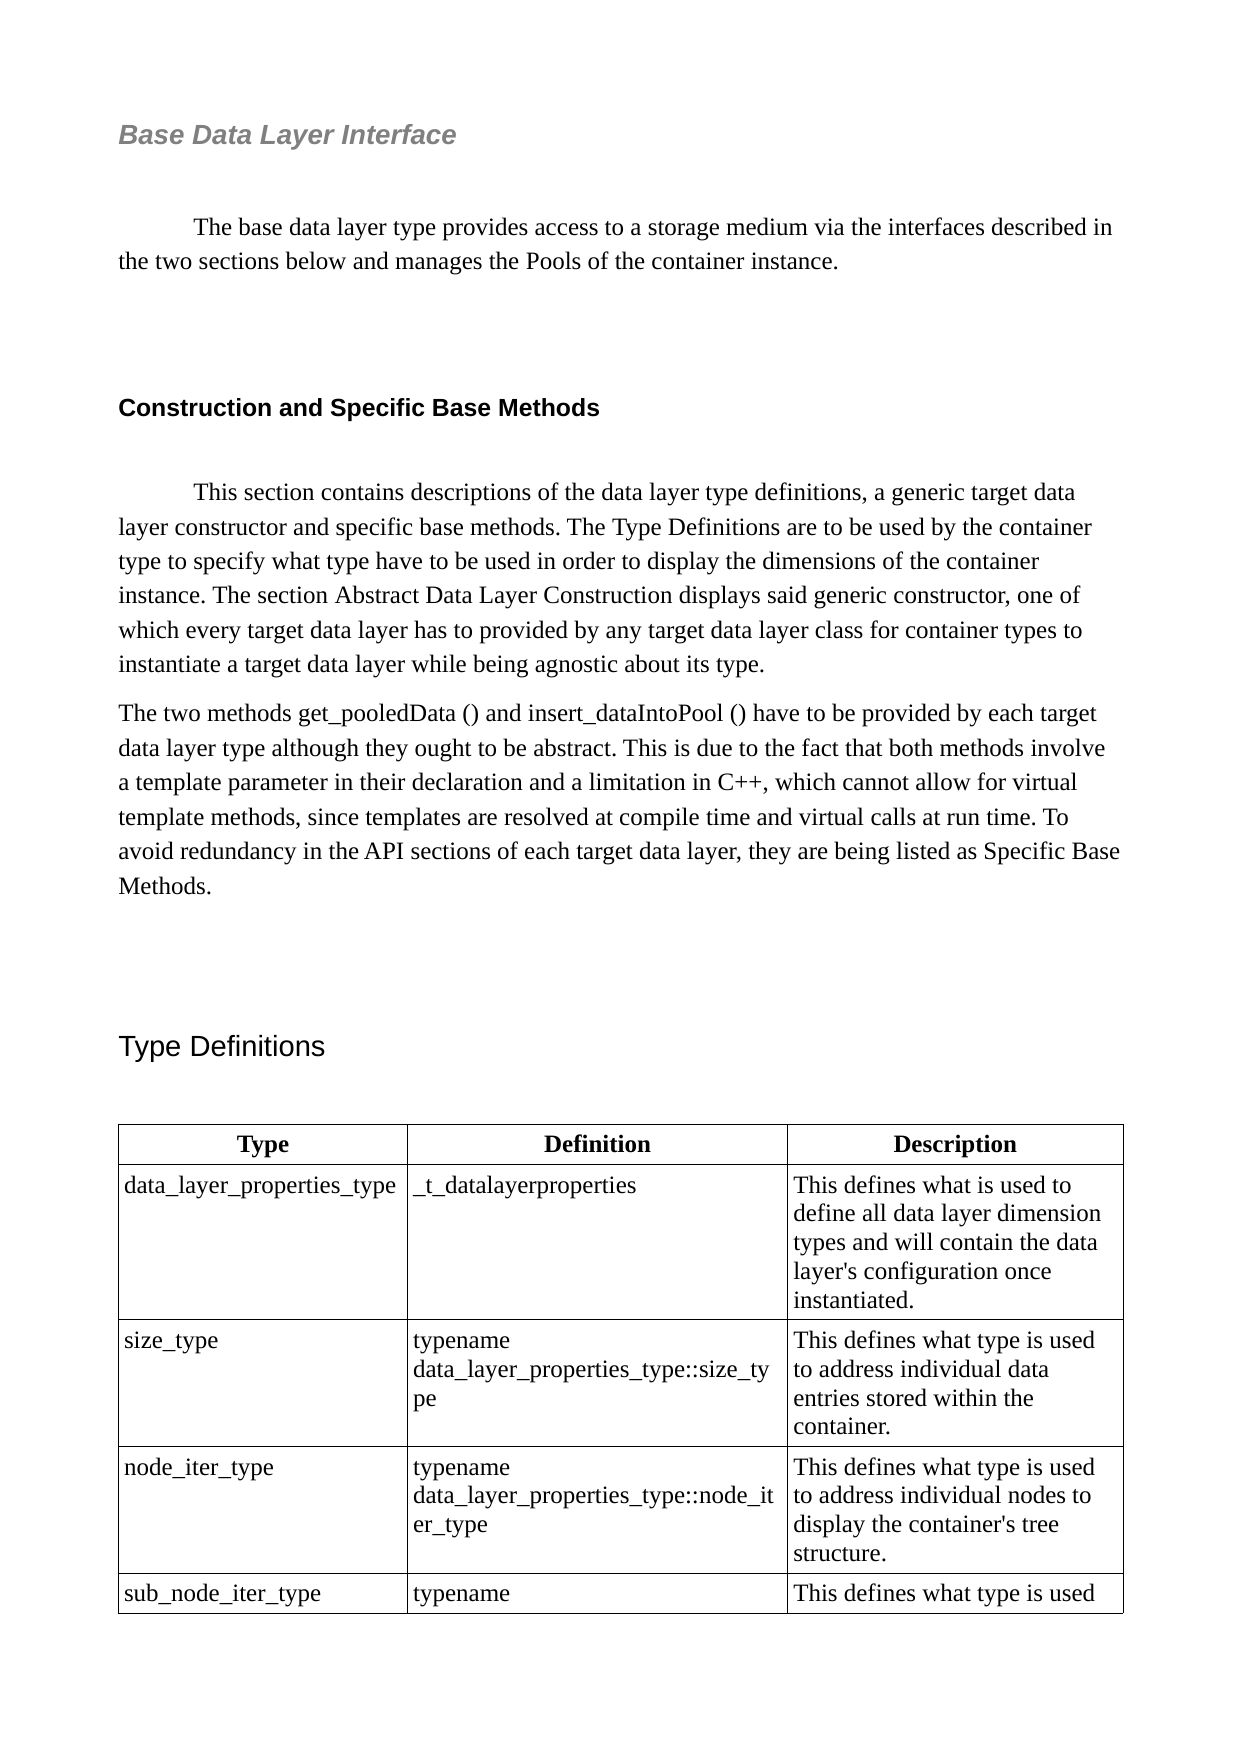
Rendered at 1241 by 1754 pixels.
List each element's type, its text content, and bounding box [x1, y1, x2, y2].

table_cell This defines what is used to define all data layer dimension types and will contain the data layer's configuration once instantiated. [788, 1165, 1123, 1319]
table_cell This defines what type is used to address individual data entries stored within the container. [788, 1320, 1123, 1446]
subtitle Type Definitions [118, 1028, 1122, 1062]
table_cell typename data_layer_properties_type::node_iter_type [408, 1447, 787, 1572]
table_cell typename data_layer_properties_type::size_type [408, 1320, 787, 1446]
text The two methods get_pooledData () and insert_dataIntoPool () have to be provided by each target data layer type although they ought to be abstract. This is due to the fact that both methods involve a template parameter in their declaration and a limitation in C++, which cannot allow for virtual template methods, since templates are resolved at compile time and virtual calls at run time. To avoid redundancy in the API sections of each target data layer, they are being listed as Specific Base Methods. [118, 698, 1122, 900]
subtitle Base Data Layer Interface [118, 118, 1122, 150]
table_cell This defines what type is used [788, 1574, 1123, 1613]
table_cell size_type [119, 1320, 407, 1446]
table_cell _t_datalayerproperties [408, 1165, 787, 1319]
table_cell sub_node_iter_type [119, 1574, 407, 1613]
text The base data layer type provides access to a storage medium via the interfaces described in the two sections below and manages the Pools of the container instance. [118, 212, 1122, 275]
table_cell node_iter_type [119, 1447, 407, 1572]
table_cell data_layer_properties_type [119, 1165, 407, 1319]
table_header Description [788, 1125, 1123, 1164]
text This section contains descriptions of the data layer type definitions, a generic target data layer constructor and specific base methods. The Type Definitions are to be used by the container type to specify what type have to be used in order to display the dimensions of the container instance. The section Abstract Data Layer Construction displays said generic constructor, one of which every target data layer has to provided by any target data layer class for container types to instantiate a target data layer while being agnostic about its type. [118, 477, 1122, 678]
table_cell typename [408, 1574, 787, 1613]
table_cell This defines what type is used to address individual nodes to display the container's tree structure. [788, 1447, 1123, 1572]
subtitle Construction and Specific Base Methods [118, 393, 1122, 422]
table_header Type [119, 1125, 407, 1164]
table_header Definition [408, 1125, 787, 1164]
